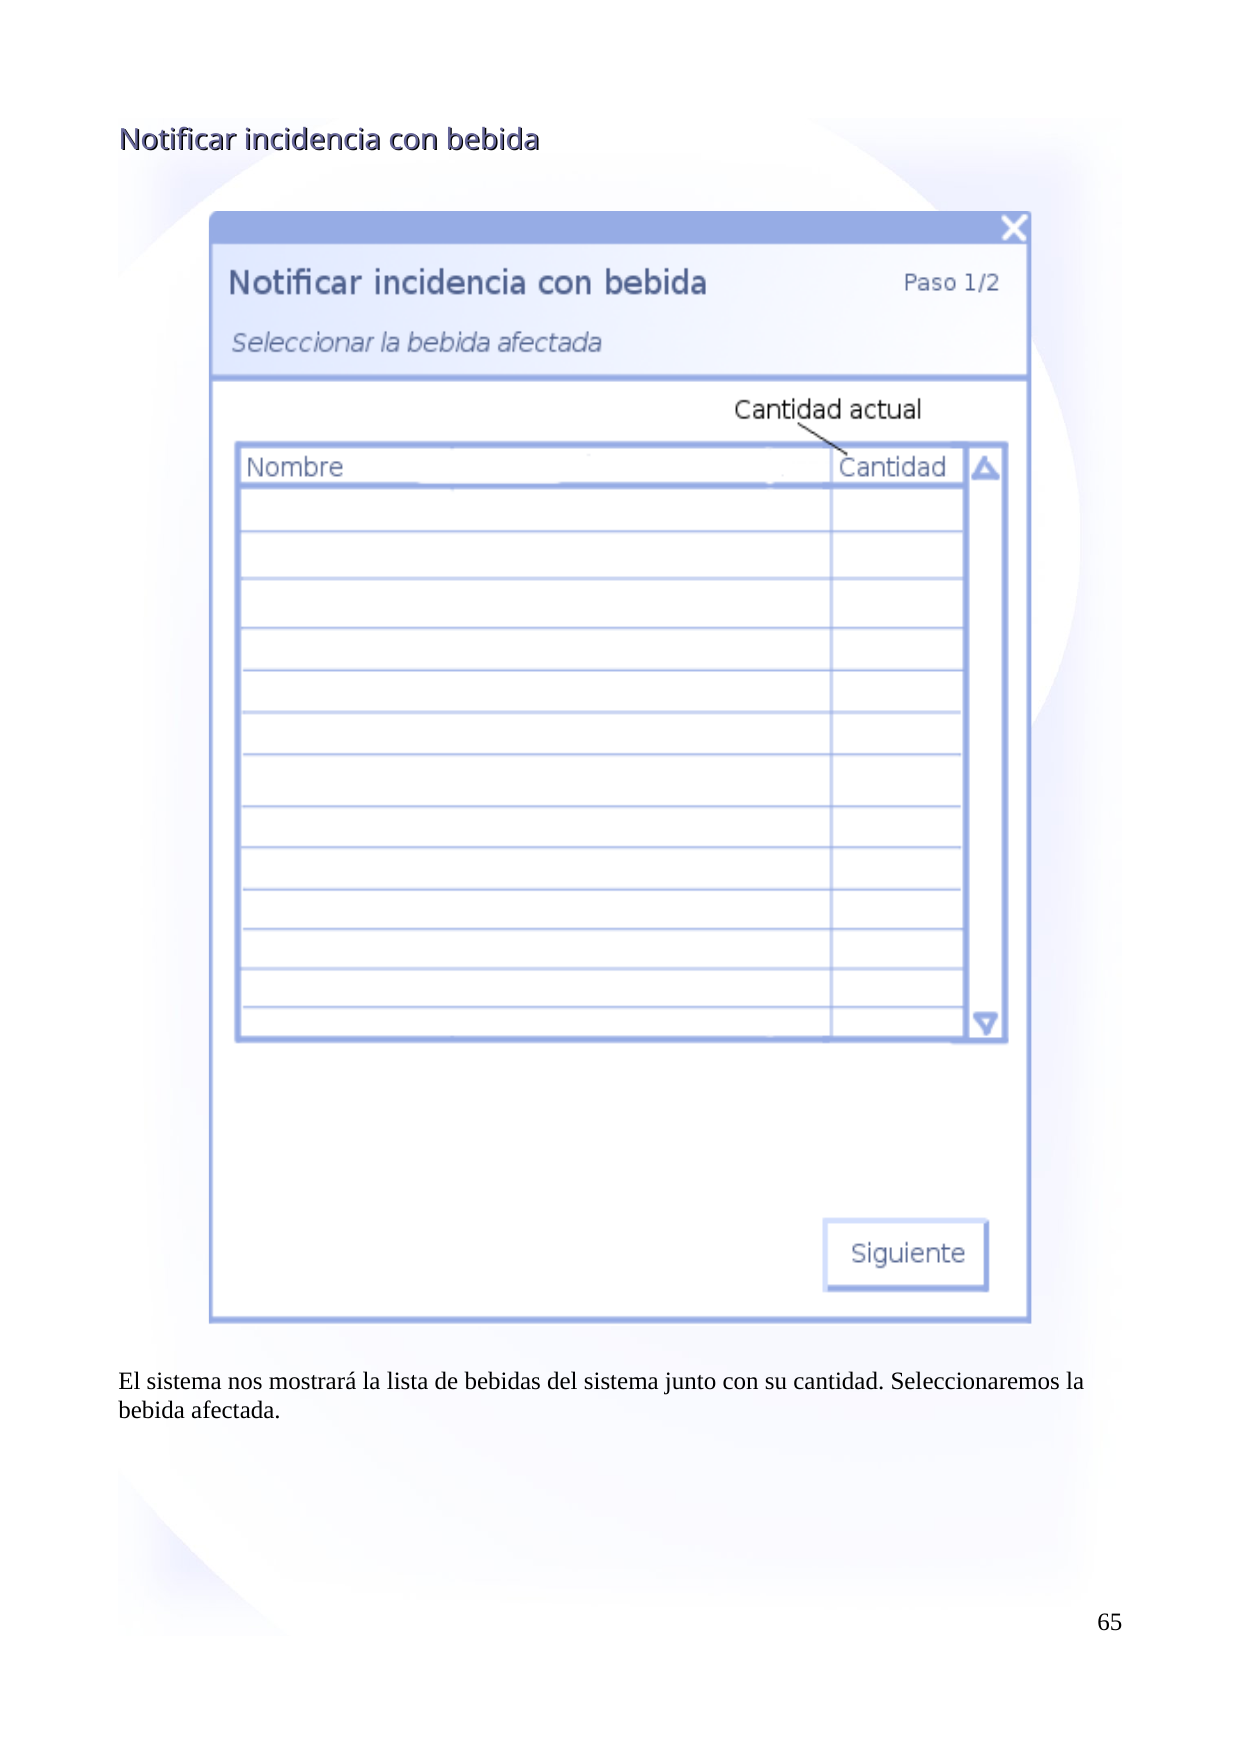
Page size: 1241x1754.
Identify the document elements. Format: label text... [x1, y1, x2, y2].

subtitle Notificar incidencia con bebida [118, 118, 1122, 158]
text El sistema nos mostrará la lista de bebidas del sistema junto con su cantidad. Seleccionaremos la bebida afectada. [118, 1366, 1122, 1424]
picture [118, 158, 1122, 1366]
picture [118, 1424, 1122, 1636]
